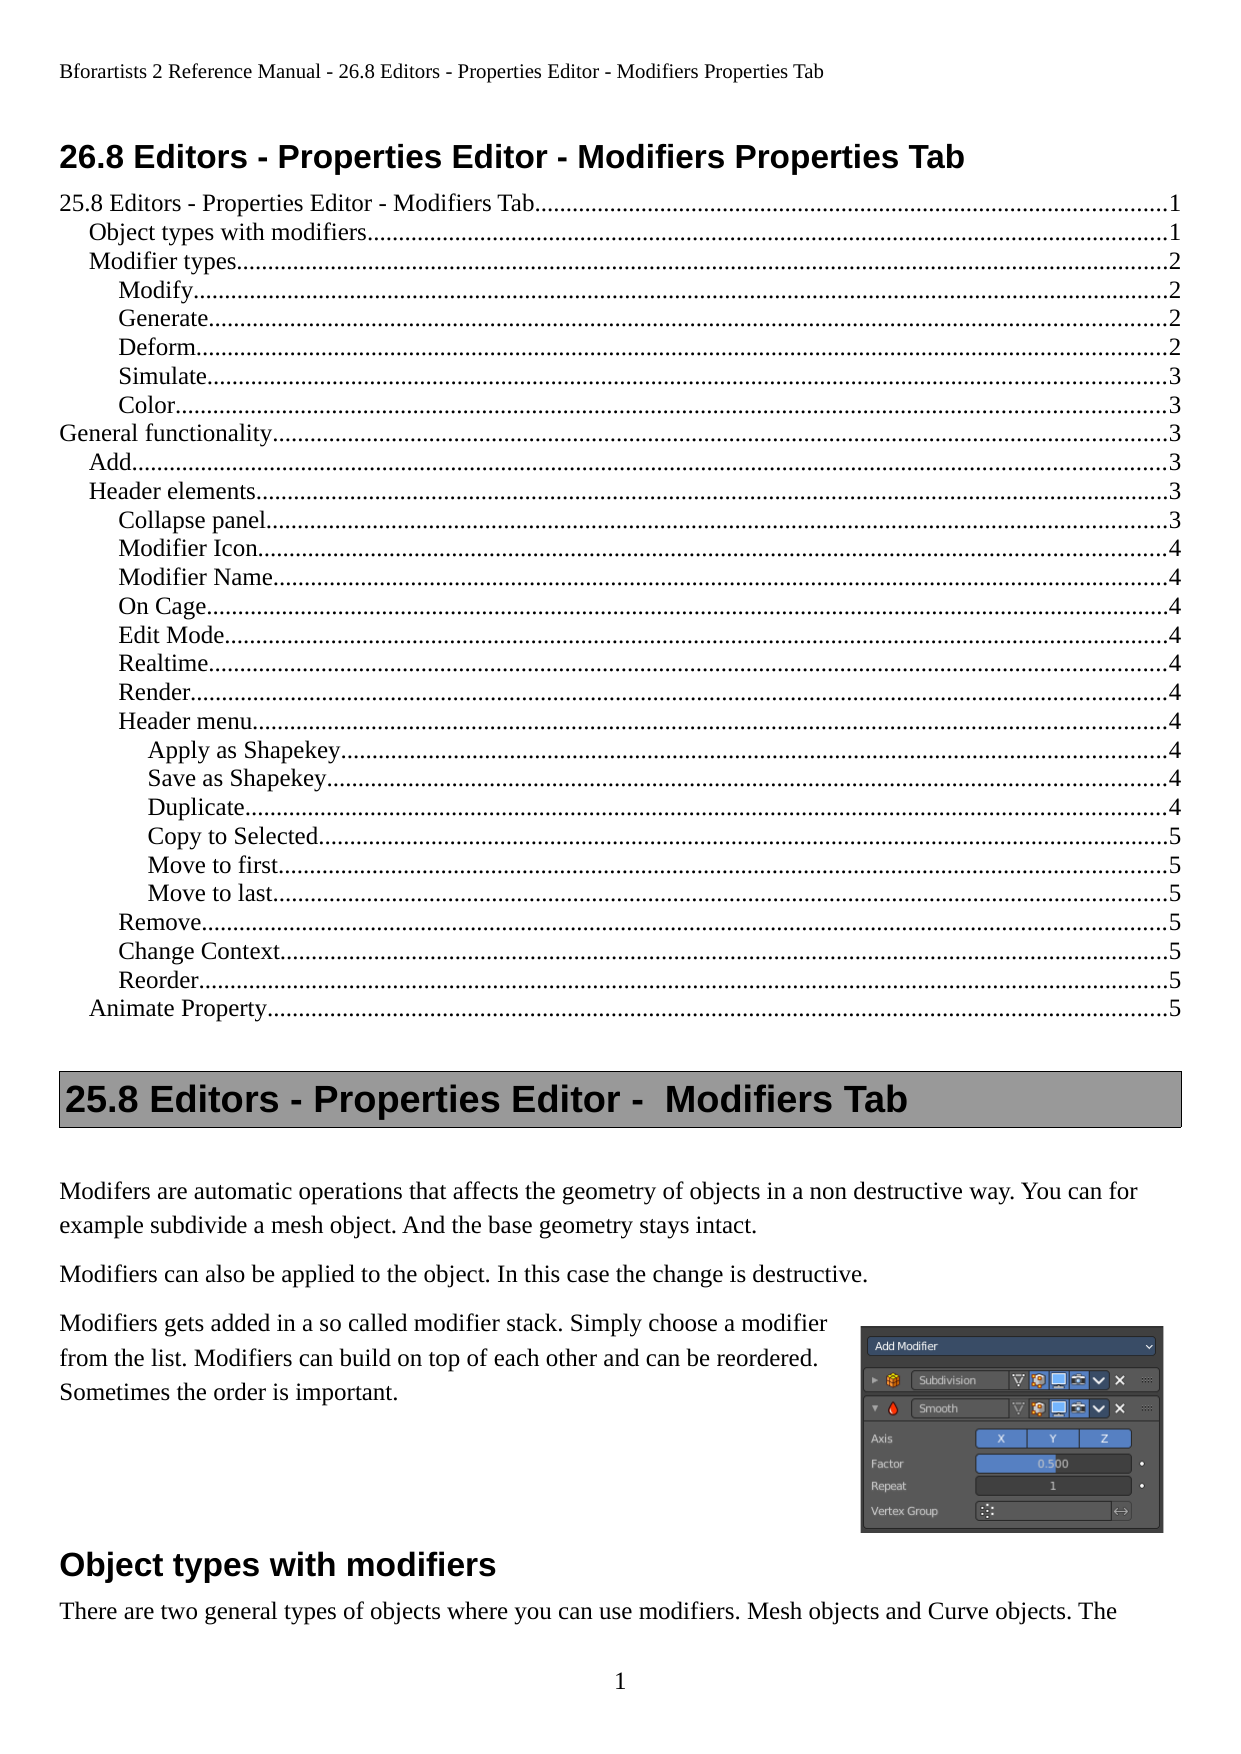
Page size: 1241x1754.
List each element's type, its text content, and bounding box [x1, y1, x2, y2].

text Modifers are automatic operations that affects the geometry of objects in a non destructive way. You can for example subdivide a mesh object. And the base geometry stays intact. [59, 1176, 1181, 1239]
picture [860, 1326, 1164, 1533]
text Duplicate 4 [147, 792, 1181, 821]
text Deform 2 [118, 332, 1181, 361]
text General functionality 3 [59, 418, 1181, 447]
text Modifiers gets added in a so called modifier stack. Simply choose a modifier from the list. Modifiers can build on top of each other and can be reordered. Sometimes the order is important. [59, 1308, 1181, 1406]
text Header elements 3 [88, 476, 1181, 505]
text Header menu 4 [118, 706, 1181, 735]
table_header 25.8 Editors - Properties Editor - Modifiers Tab [60, 1072, 1181, 1127]
text Simulate 3 [118, 361, 1181, 390]
text Apply as Shapekey 4 [147, 735, 1181, 763]
text Collapse panel 3 [118, 505, 1181, 533]
text Reorder 5 [118, 965, 1181, 993]
text Modify 2 [118, 275, 1181, 303]
text Modifiers can also be applied to the object. In this case the change is destructive. [59, 1259, 1181, 1288]
text Generate 2 [118, 303, 1181, 332]
text Copy to Selected 5 [147, 821, 1181, 850]
text Move to first 5 [147, 850, 1181, 878]
text Realtime 4 [118, 648, 1181, 677]
text Remove 5 [118, 907, 1181, 936]
text Move to last 5 [147, 878, 1181, 907]
text Edit Mode 4 [118, 620, 1181, 648]
text Save as Shapekey 4 [147, 763, 1181, 792]
text Color 3 [118, 390, 1181, 418]
text Add 3 [88, 447, 1181, 476]
subtitle 26.8 Editors - Properties Editor - Modifiers Properties Tab [59, 138, 1181, 176]
subtitle Object types with modifiers [59, 1545, 1181, 1584]
text There are two general types of objects where you can use modifiers. Mesh objects and Curve objects. The [59, 1596, 1181, 1625]
text On Cage 4 [118, 591, 1181, 620]
text Object types with modifiers 1 [88, 217, 1181, 246]
text Modifier types 2 [88, 246, 1181, 275]
text Modifier Icon 4 [118, 533, 1181, 562]
text 25.8 Editors - Properties Editor - Modifiers Tab 1 [59, 188, 1181, 217]
text Animate Property 5 [88, 993, 1181, 1022]
text Render 4 [118, 677, 1181, 706]
text Modifier Name 4 [118, 562, 1181, 591]
text Change Context 5 [118, 936, 1181, 965]
